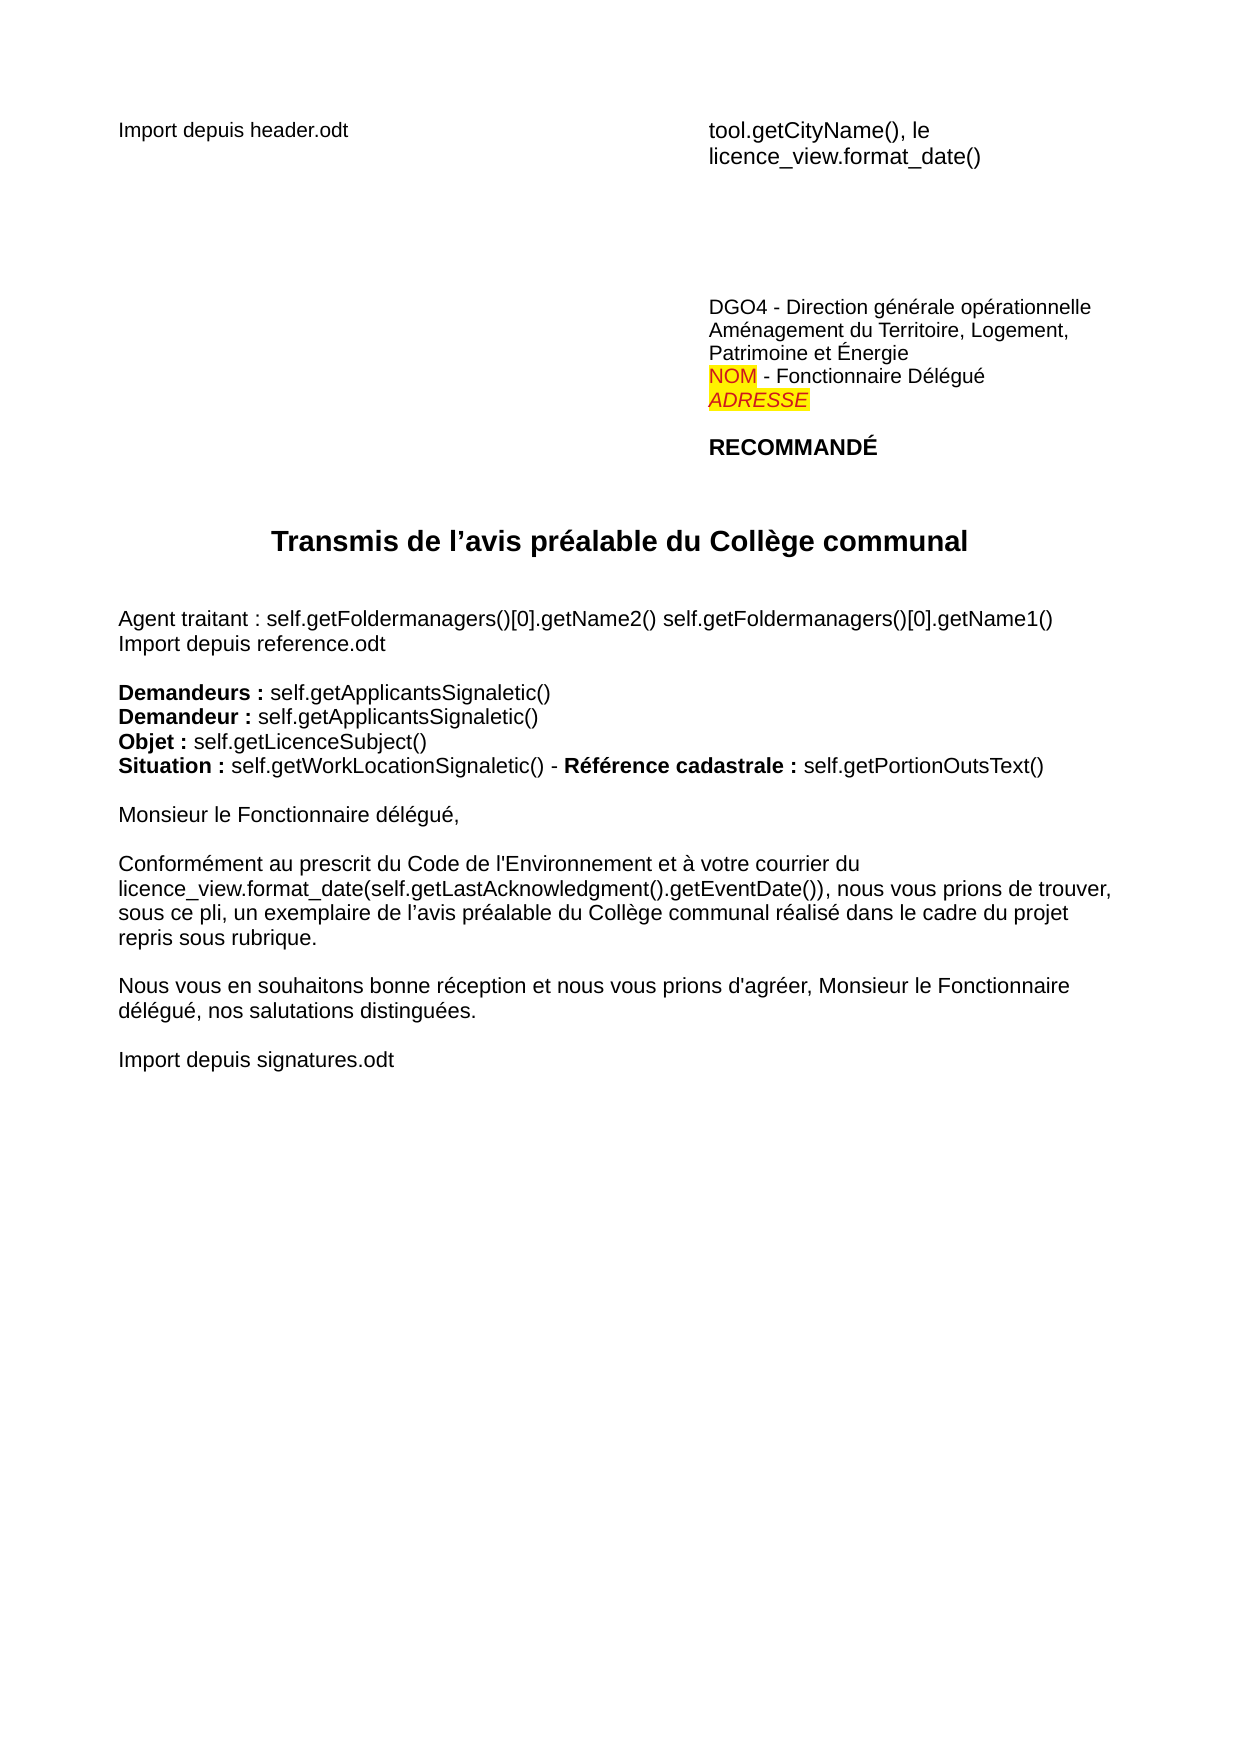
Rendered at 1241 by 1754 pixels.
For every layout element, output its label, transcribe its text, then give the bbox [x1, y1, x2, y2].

text Objet : self.getLicenceSubject() [118, 729, 1122, 754]
text Agent traitant : self.getFoldermanagers()[0].getName2() self.getFoldermanagers()[0].getName1() [118, 607, 1122, 631]
text Demandeurs : self.getApplicantsSignaletic() [118, 680, 1122, 705]
text Demandeur : self.getApplicantsSignaletic() [118, 705, 1122, 729]
title Transmis de l’avis préalable du Collège communal [118, 525, 1122, 558]
text Import depuis reference.odt [118, 631, 1122, 656]
text Situation : self.getWorkLocationSignaletic() - Référence cadastrale : self.getPortionOutsText() [118, 754, 1122, 778]
table_header tool.getCityName(), le licence_view.format_date() DGO4 - Direction générale opérationnelle Aménagement du Territoire, Logement, Patrimoine et Énergie NOM - Fonctionnaire Délégué ADRESSE RECOMMANDÉ [709, 118, 1123, 460]
text Monsieur le Fonctionnaire délégué, [118, 803, 1122, 827]
table_header Import depuis header.odt [118, 118, 708, 460]
text Conformément au prescrit du Code de l'Environnement et à votre courrier du licence_view.format_date(self.getLastAcknowledgment().getEventDate()), nous vous prions de trouver, sous ce pli, un exemplaire de l’avis préalable du Collège communal réalisé dans le cadre du projet repris sous rubrique. [118, 852, 1122, 950]
text Nous vous en souhaitons bonne réception et nous vous prions d'agréer, Monsieur le Fonctionnaire délégué, nos salutations distinguées. [118, 974, 1122, 1023]
text Import depuis signatures.odt [118, 1048, 1122, 1072]
